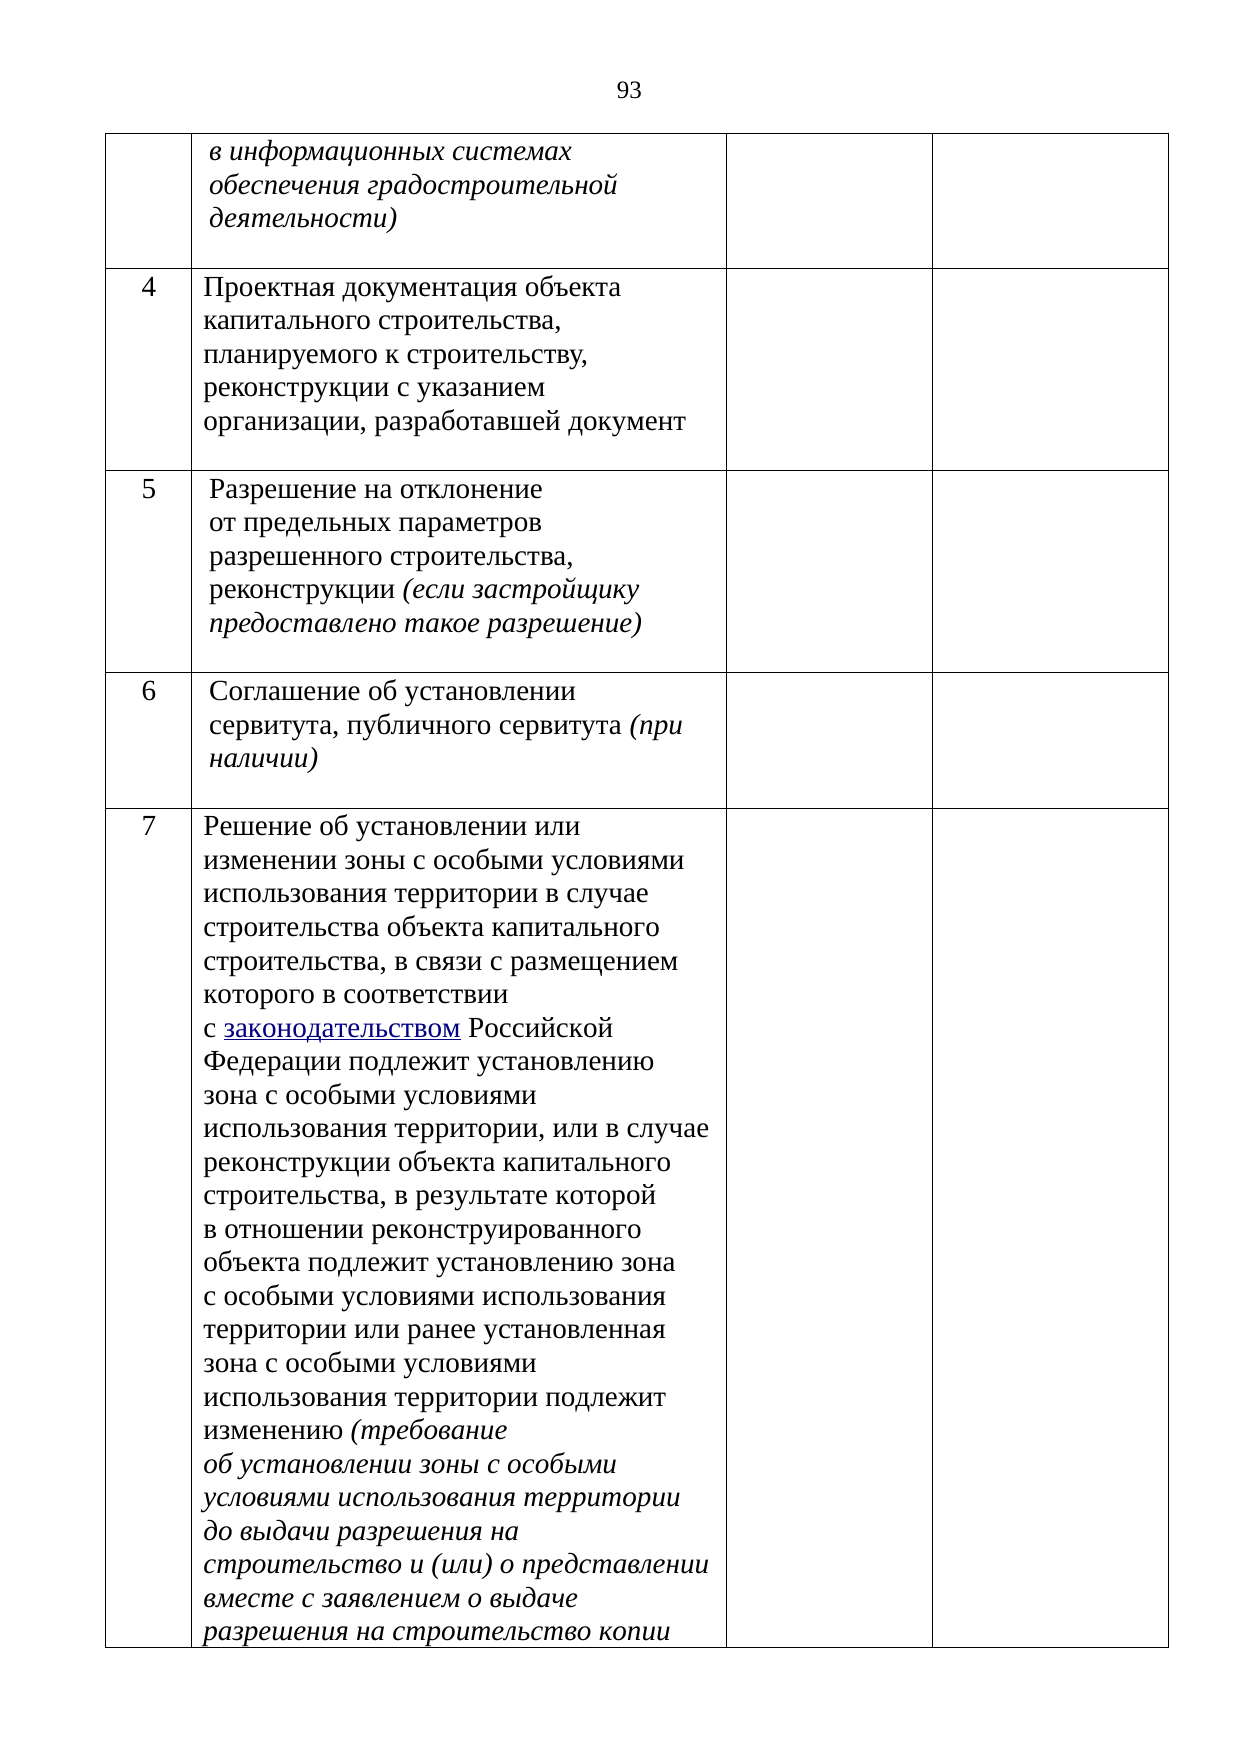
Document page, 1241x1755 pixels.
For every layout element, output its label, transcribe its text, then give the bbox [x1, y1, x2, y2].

table_cell [727, 673, 932, 807]
table_cell [727, 134, 932, 268]
table_cell [933, 269, 1168, 470]
table_cell Решение об установлении или изменении зоны с особыми условиями использования территории в случае строительства объекта капитального строительства, в связи с размещением которого в соответствии с законодательством Российской Федерации подлежит установлению зона с особыми условиями использования территории, или в случае реконструкции объекта капитального строительства, в результате которой в отношении реконструированного объекта подлежит установлению зона с особыми условиями использования территории или ранее установленная зона с особыми условиями использования территории подлежит изменению (требование об установлении зоны с особыми условиями использования территории до выдачи разрешения на строительство и (или) о представлении вместе с заявлением о выдаче разрешения на строительство копии [192, 809, 726, 1647]
table_cell [727, 471, 932, 672]
table_cell Разрешение на отклонение от предельных параметров разрешенного строительства, реконструкции (если застройщику предоставлено такое разрешение) [192, 471, 726, 672]
table_cell 4 [106, 269, 191, 470]
table_cell [727, 809, 932, 1647]
table_cell [933, 673, 1168, 807]
table_cell [933, 471, 1168, 672]
table_cell [727, 269, 932, 470]
table_cell [933, 134, 1168, 268]
table_cell в информационных системах обеспечения градостроительной деятельности) [192, 134, 726, 268]
table_cell 5 [106, 471, 191, 672]
table_cell [106, 134, 191, 268]
table_cell Соглашение об установлении сервитута, публичного сервитута (при наличии) [192, 673, 726, 807]
table_cell 7 [106, 809, 191, 1647]
table_cell [933, 809, 1168, 1647]
table_cell 6 [106, 673, 191, 807]
table_cell Проектная документация объекта капитального строительства, планируемого к строительству, реконструкции с указанием организации, разработавшей документ [192, 269, 726, 470]
